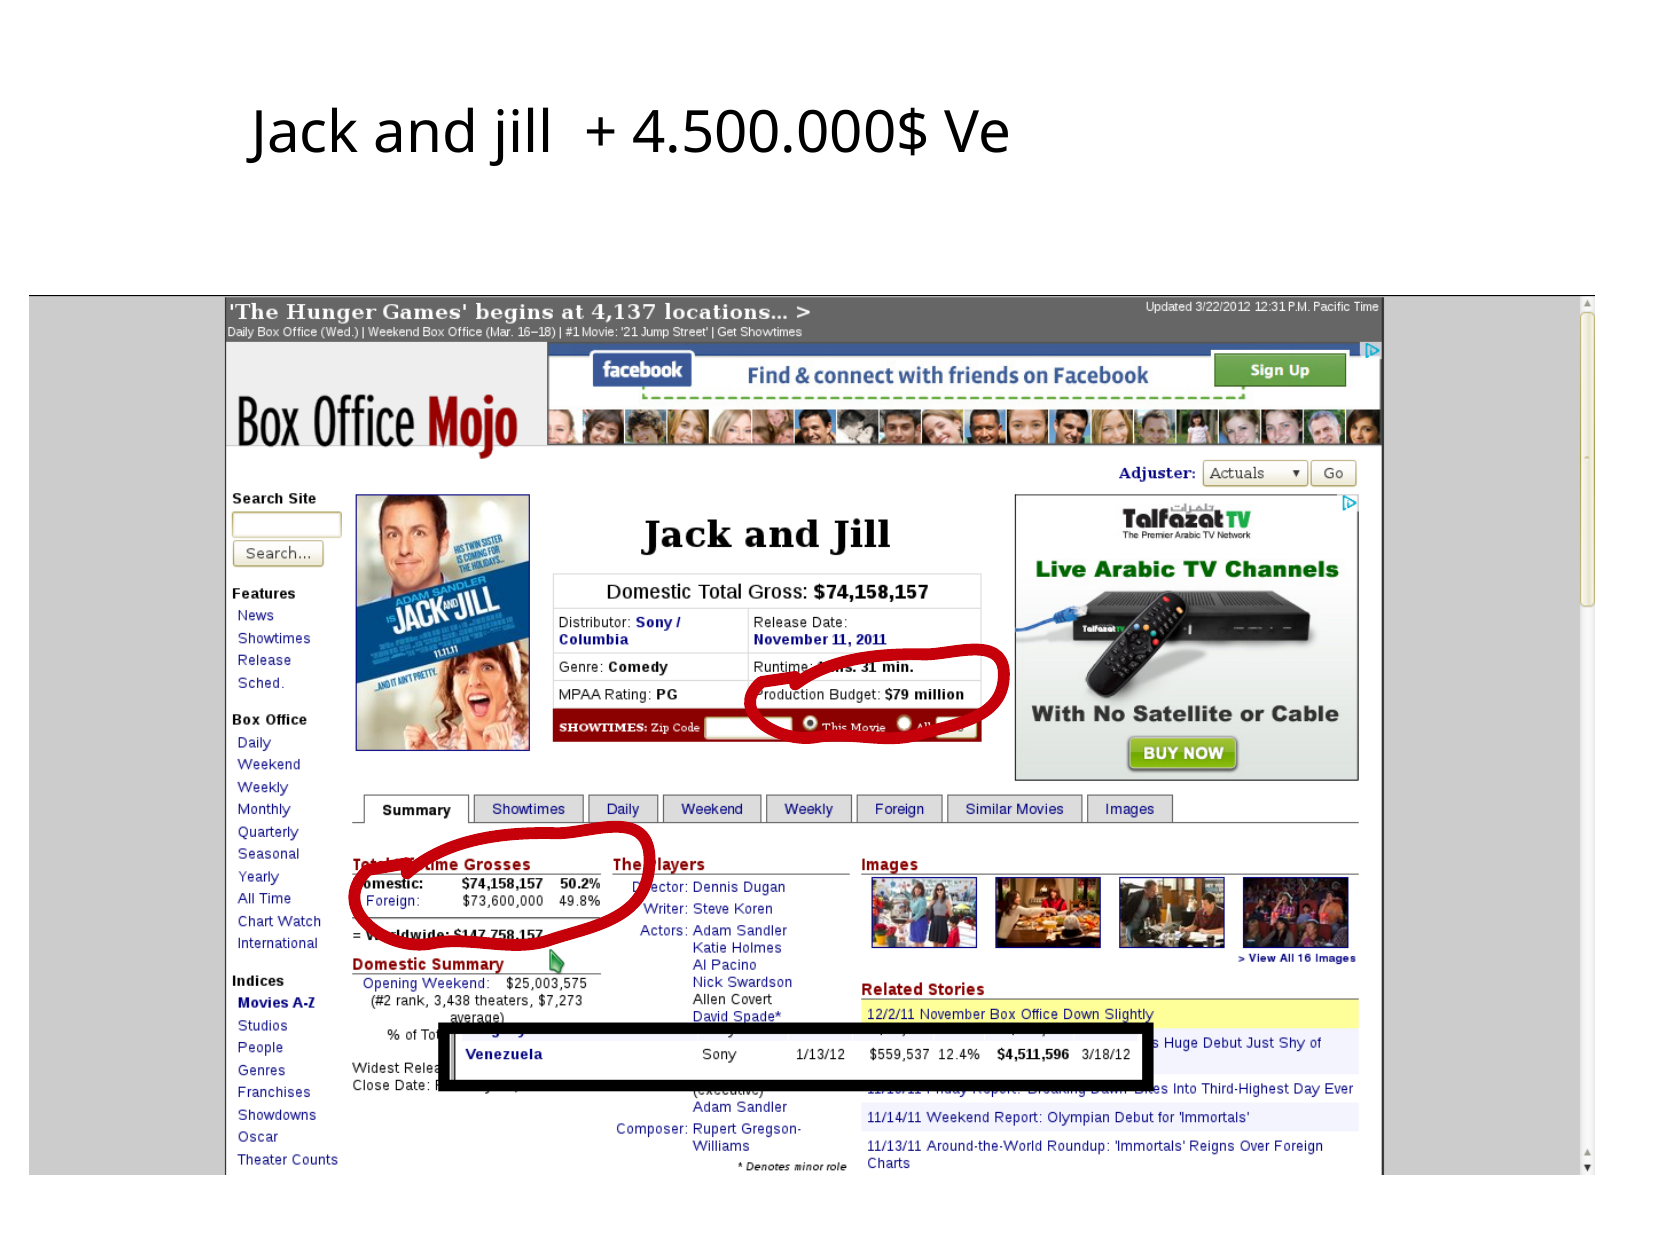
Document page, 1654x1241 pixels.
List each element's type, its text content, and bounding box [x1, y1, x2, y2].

text_box Jack and jill + 4.500.000$ Ve [236, 82, 1506, 177]
picture [29, 295, 1595, 1176]
